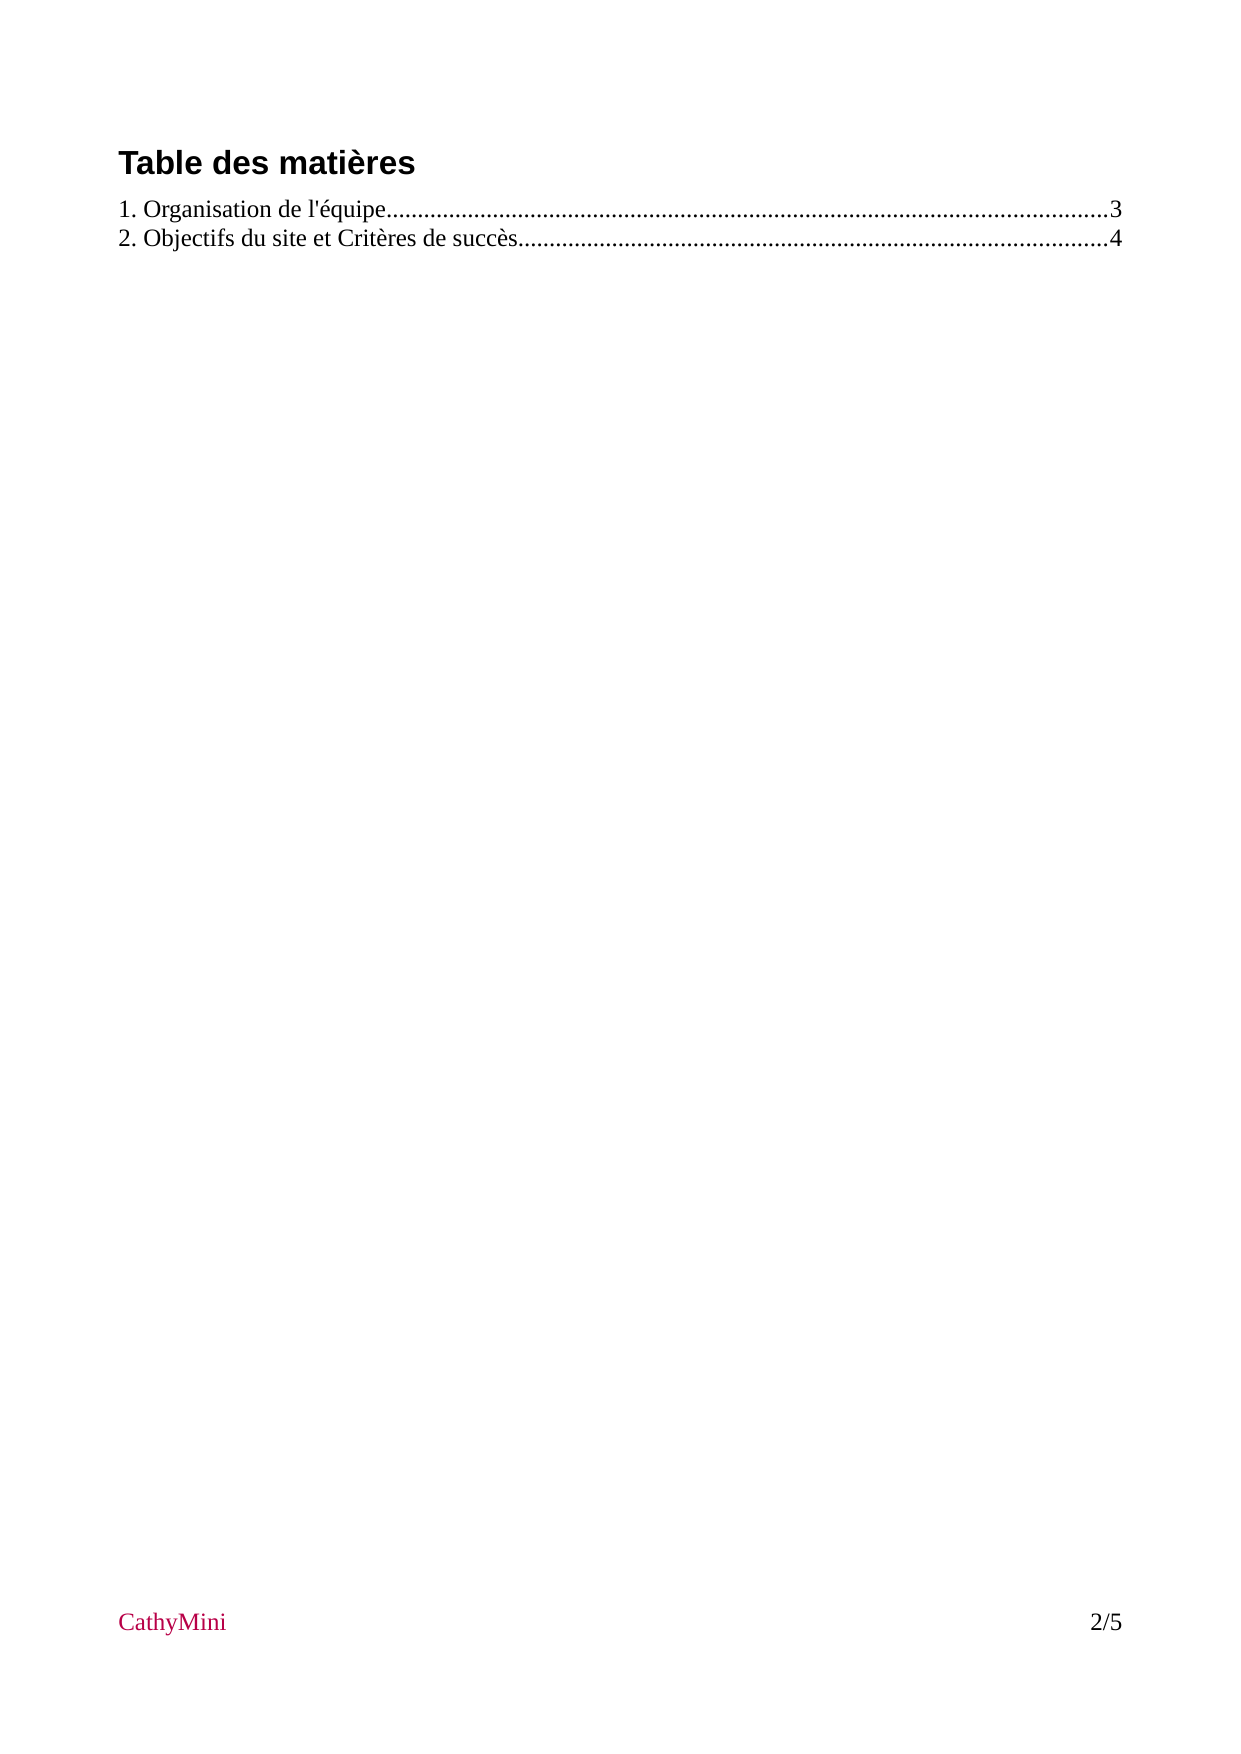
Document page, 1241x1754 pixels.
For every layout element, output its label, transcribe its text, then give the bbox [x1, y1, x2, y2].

text 1. Organisation de l'équipe 3 [118, 194, 1122, 223]
text 2. Objectifs du site et Critères de succès 4 [118, 223, 1122, 252]
subtitle Table des matières [118, 143, 1122, 182]
